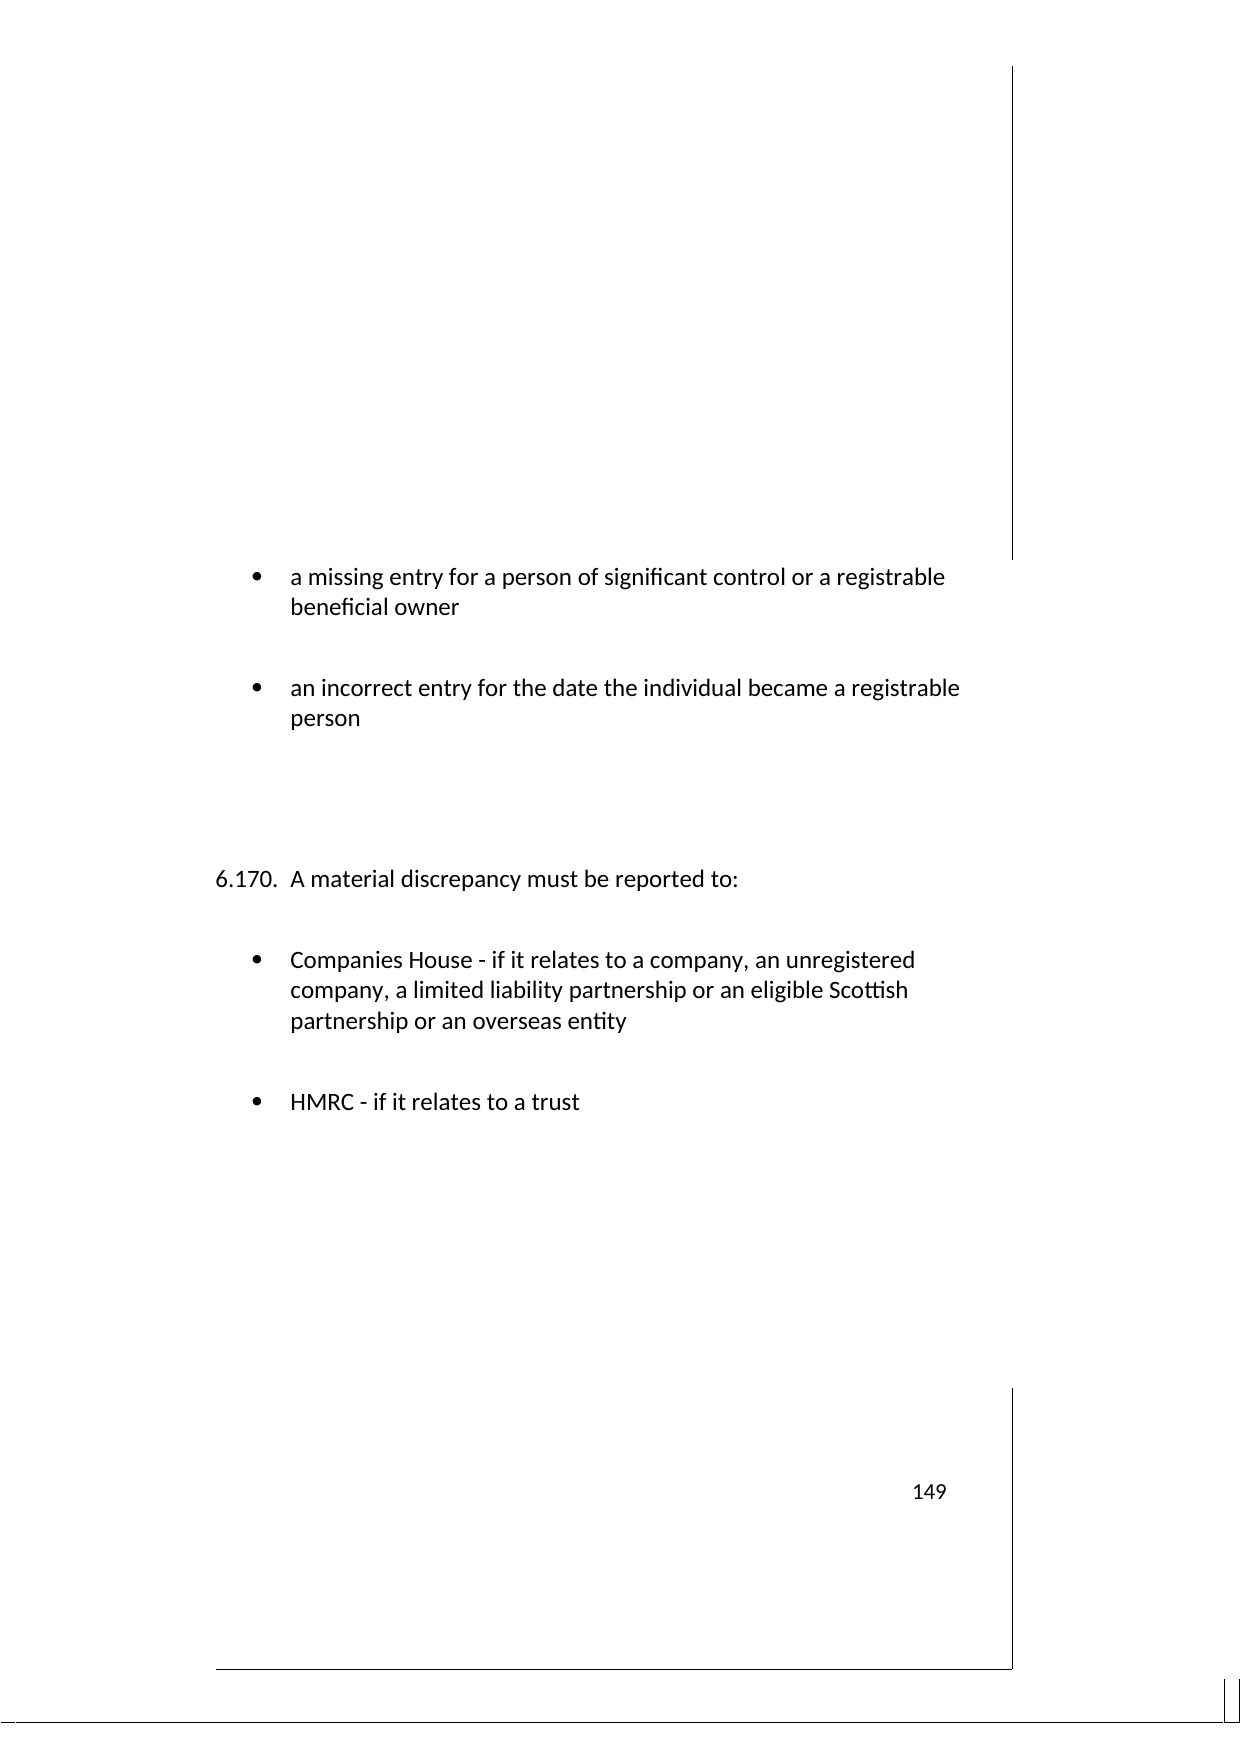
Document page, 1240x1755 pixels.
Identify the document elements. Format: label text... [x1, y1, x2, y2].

list Companies House - if it relates to a company, an unregistered company, a limited liability partnership or an eligible Scottish partnership or an overseas entity [253, 944, 1012, 1036]
list an incorrect entry for the date the individual became a registrable person [253, 672, 1012, 733]
list HMRC - if it relates to a trust [253, 1086, 1012, 1116]
list A material discrepancy must be reported to: [215, 863, 1012, 894]
list a missing entry for a person of significant control or a registrable beneficial owner [253, 561, 1012, 622]
